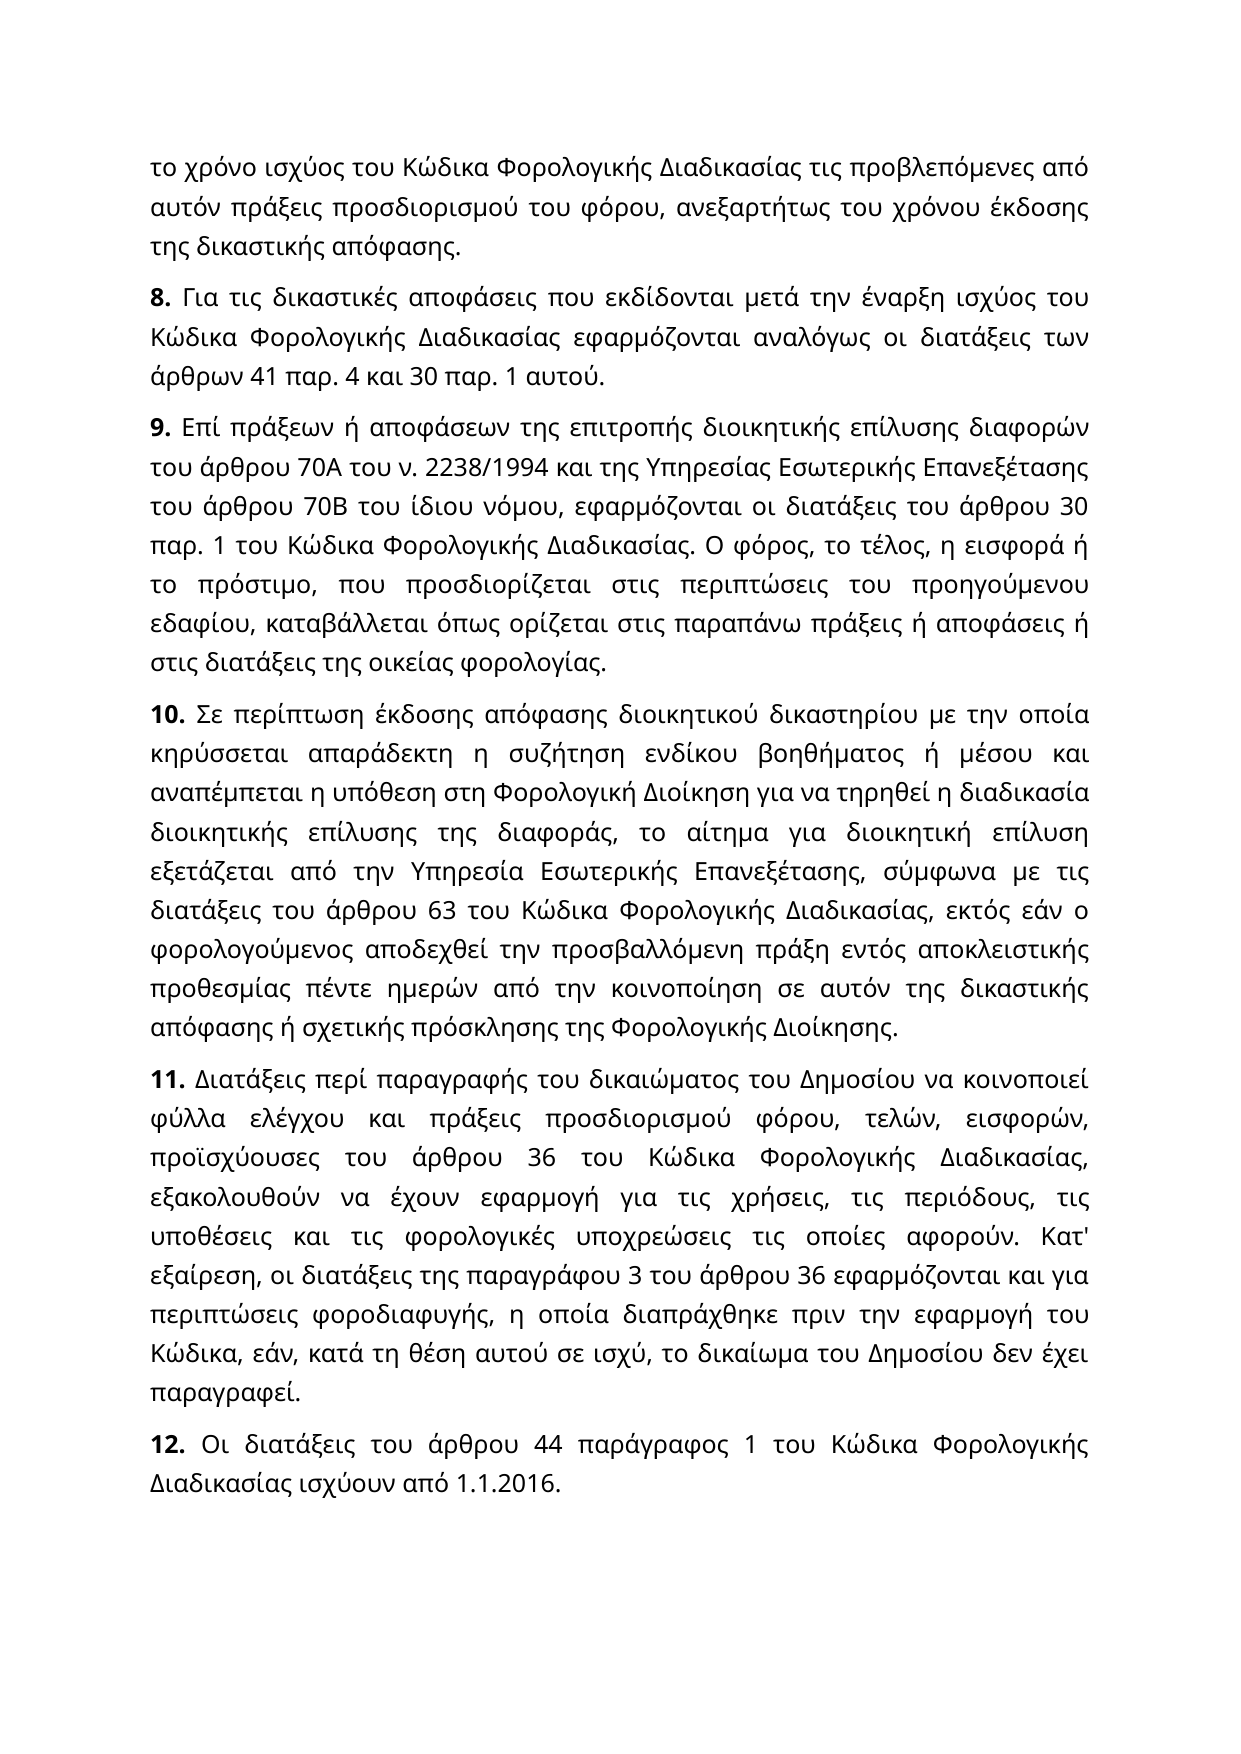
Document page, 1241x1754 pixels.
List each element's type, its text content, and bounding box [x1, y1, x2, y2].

text 10. Σε περίπτωση έκδοσης απόφασης διοικητικού δικαστηρίου με την οποία κηρύσσεται απαράδεκτη η συζήτηση ενδίκου βοηθήματος ή μέσου και αναπέμπεται η υπόθεση στη Φορολογική Διοίκηση για να τηρηθεί η διαδικασία διοικητικής επίλυσης της διαφοράς, το αίτημα για διοικητική επίλυση εξετάζεται από την Υπηρεσία Εσωτερικής Επανεξέτασης, σύμφωνα με τις διατάξεις του άρθρου 63 του Κώδικα Φορολογικής Διαδικασίας, εκτός εάν ο φορολογούμενος αποδεχθεί την προσβαλλόμενη πράξη εντός αποκλειστικής προθεσμίας πέντε ημερών από την κοινοποίηση σε αυτόν της δικαστικής απόφασης ή σχετικής πρόσκλησης της Φορολογικής Διοίκησης. [150, 697, 1090, 1044]
text 8. Για τις δικαστικές αποφάσεις που εκδίδονται μετά την έναρξη ισχύος του Κώδικα Φορολογικής Διαδικασίας εφαρμόζονται αναλόγως οι διατάξεις των άρθρων 41 παρ. 4 και 30 παρ. 1 αυτού. [150, 280, 1090, 392]
text 12. Οι διατάξεις του άρθρου 44 παράγραφος 1 του Κώδικα Φορολογικής Διαδικασίας ισχύουν από 1.1.2016. [150, 1427, 1090, 1500]
text το χρόνο ισχύος του Κώδικα Φορολογικής Διαδικασίας τις προβλεπόμενες από αυτόν πράξεις προσδιορισμού του φόρου, ανεξαρτήτως του χρόνου έκδοσης της δικαστικής απόφασης. [150, 150, 1090, 262]
text 9. Επί πράξεων ή αποφάσεων της επιτροπής διοικητικής επίλυσης διαφορών του άρθρου 70Α του ν. 2238/1994 και της Υπηρεσίας Εσωτερικής Επανεξέτασης του άρθρου 70Β του ίδιου νόμου, εφαρμόζονται οι διατάξεις του άρθρου 30 παρ. 1 του Κώδικα Φορολογικής Διαδικασίας. Ο φόρος, το τέλος, η εισφορά ή το πρόστιμο, που προσδιορίζεται στις περιπτώσεις του προηγούμενου εδαφίου, καταβάλλεται όπως ορίζεται στις παραπάνω πράξεις ή αποφάσεις ή στις διατάξεις της οικείας φορολογίας. [150, 410, 1090, 679]
text 11. Διατάξεις περί παραγραφής του δικαιώματος του Δημοσίου να κοινοποιεί φύλλα ελέγχου και πράξεις προσδιορισμού φόρου, τελών, εισφορών, προϊσχύουσες του άρθρου 36 του Κώδικα Φορολογικής Διαδικασίας, εξακολουθούν να έχουν εφαρμογή για τις χρήσεις, τις περιόδους, τις υποθέσεις και τις φορολογικές υποχρεώσεις τις οποίες αφορούν. Κατ' εξαίρεση, οι διατάξεις της παραγράφου 3 του άρθρου 36 εφαρμόζονται και για περιπτώσεις φοροδιαφυγής, η οποία διαπράχθηκε πριν την εφαρμογή του Κώδικα, εάν, κατά τη θέση αυτού σε ισχύ, το δικαίωμα του Δημοσίου δεν έχει παραγραφεί. [150, 1062, 1090, 1409]
